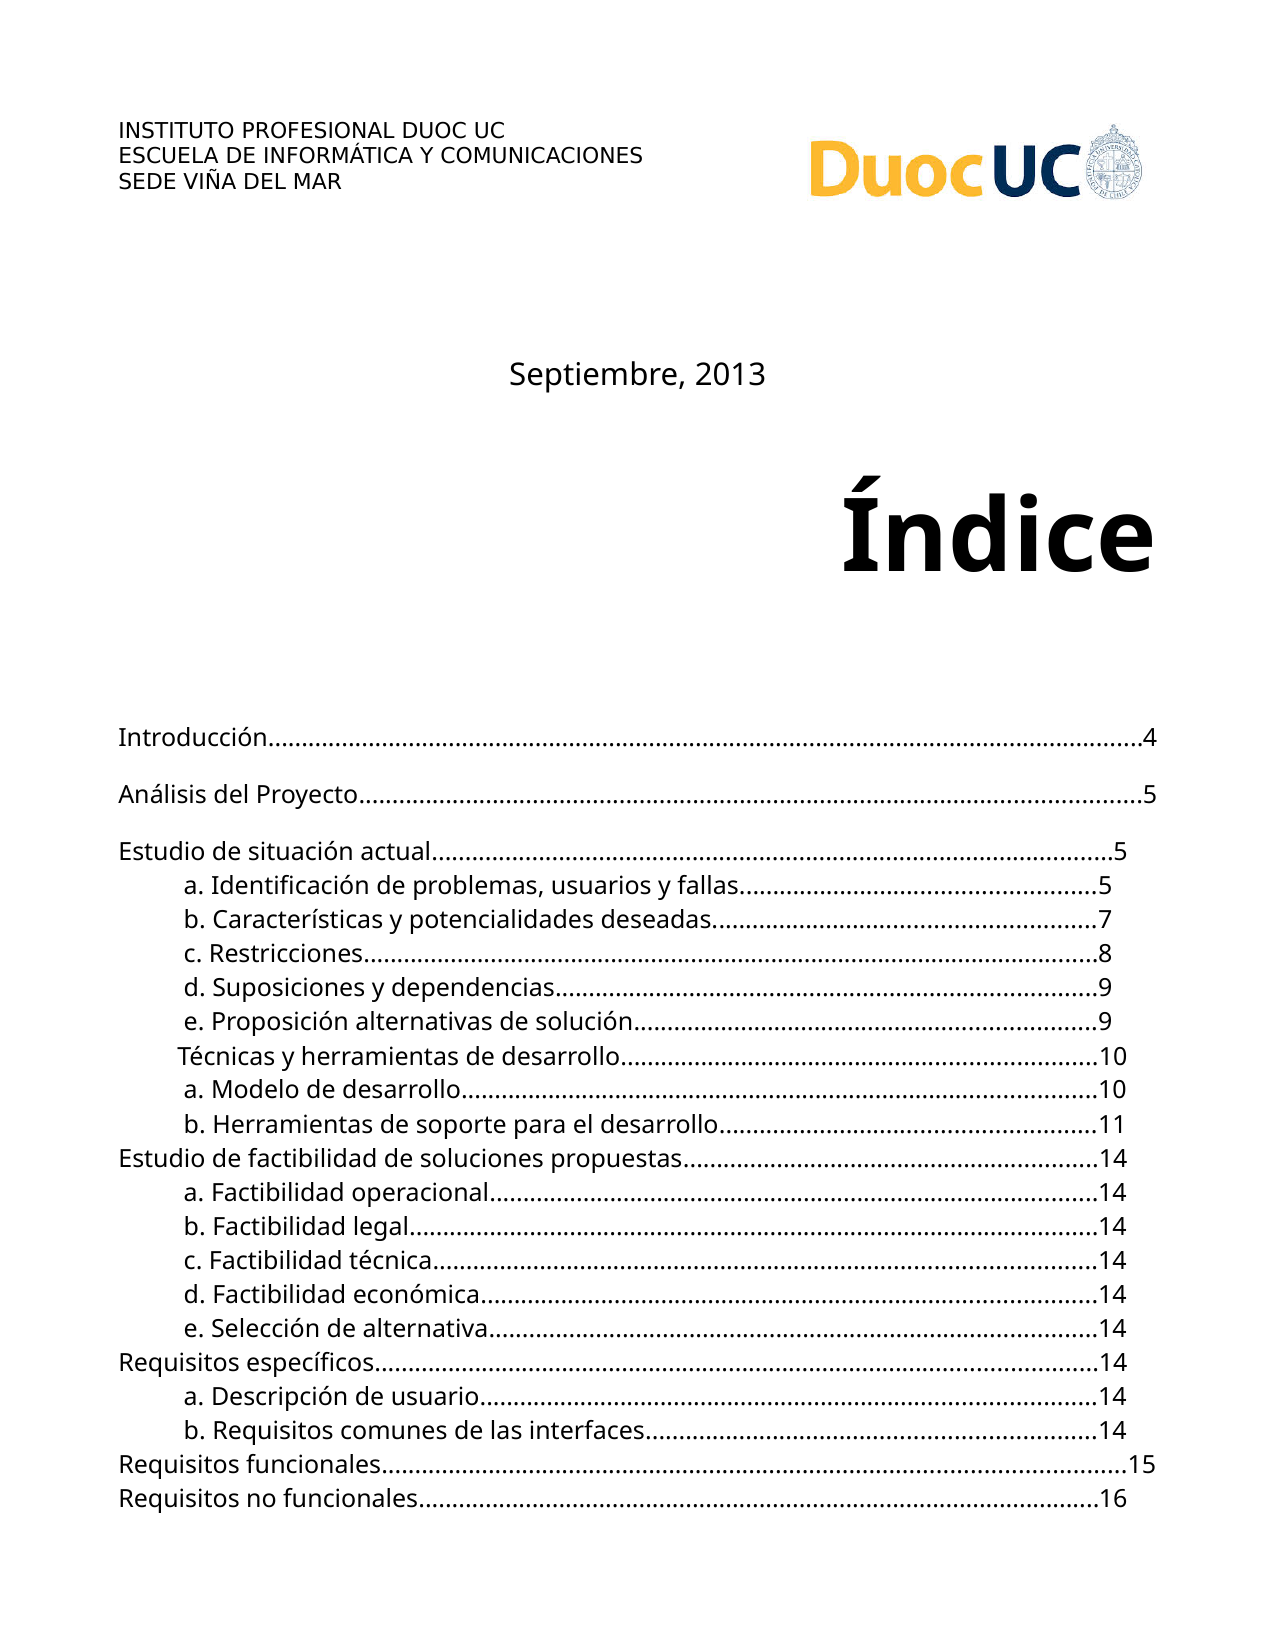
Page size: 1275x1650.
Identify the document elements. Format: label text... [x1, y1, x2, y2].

picture [794, 120, 1154, 203]
text c. Factibilidad técnica 14 [177, 1242, 1157, 1277]
text a. Modelo de desarrollo 10 [177, 1072, 1157, 1106]
text Requisitos específicos 14 [118, 1345, 1157, 1379]
text Técnicas y herramientas de desarrollo 10 [148, 1038, 1157, 1072]
text d. Suposiciones y dependencias 9 [177, 970, 1157, 1004]
text Estudio de factibilidad de soluciones propuestas 14 [118, 1140, 1157, 1174]
text Estudio de situación actual 5 [118, 834, 1157, 868]
text Requisitos funcionales 15 [118, 1447, 1157, 1481]
text Septiembre, 2013 [118, 352, 1157, 394]
text Requisitos no funcionales 16 [118, 1481, 1157, 1515]
text a. Identificación de problemas, usuarios y fallas. 5 [177, 868, 1157, 902]
text b. Requisitos comunes de las interfaces 14 [177, 1413, 1157, 1447]
text b. Factibilidad legal 14 [177, 1208, 1157, 1242]
text a. Factibilidad operacional 14 [177, 1174, 1157, 1208]
subtitle Índice [118, 462, 1157, 601]
text b. Características y potencialidades deseadas. 7 [177, 902, 1157, 936]
text a. Descripción de usuario 14 [177, 1379, 1157, 1413]
text Introducción 4 [118, 720, 1157, 754]
text Análisis del Proyecto 5 [118, 777, 1157, 811]
text e. Selección de alternativa 14 [177, 1311, 1157, 1345]
text c. Restricciones 8 [177, 936, 1157, 970]
text b. Herramientas de soporte para el desarrollo 11 [177, 1106, 1157, 1140]
text d. Factibilidad económica 14 [177, 1277, 1157, 1311]
text e. Proposición alternativas de solución 9 [177, 1004, 1157, 1038]
